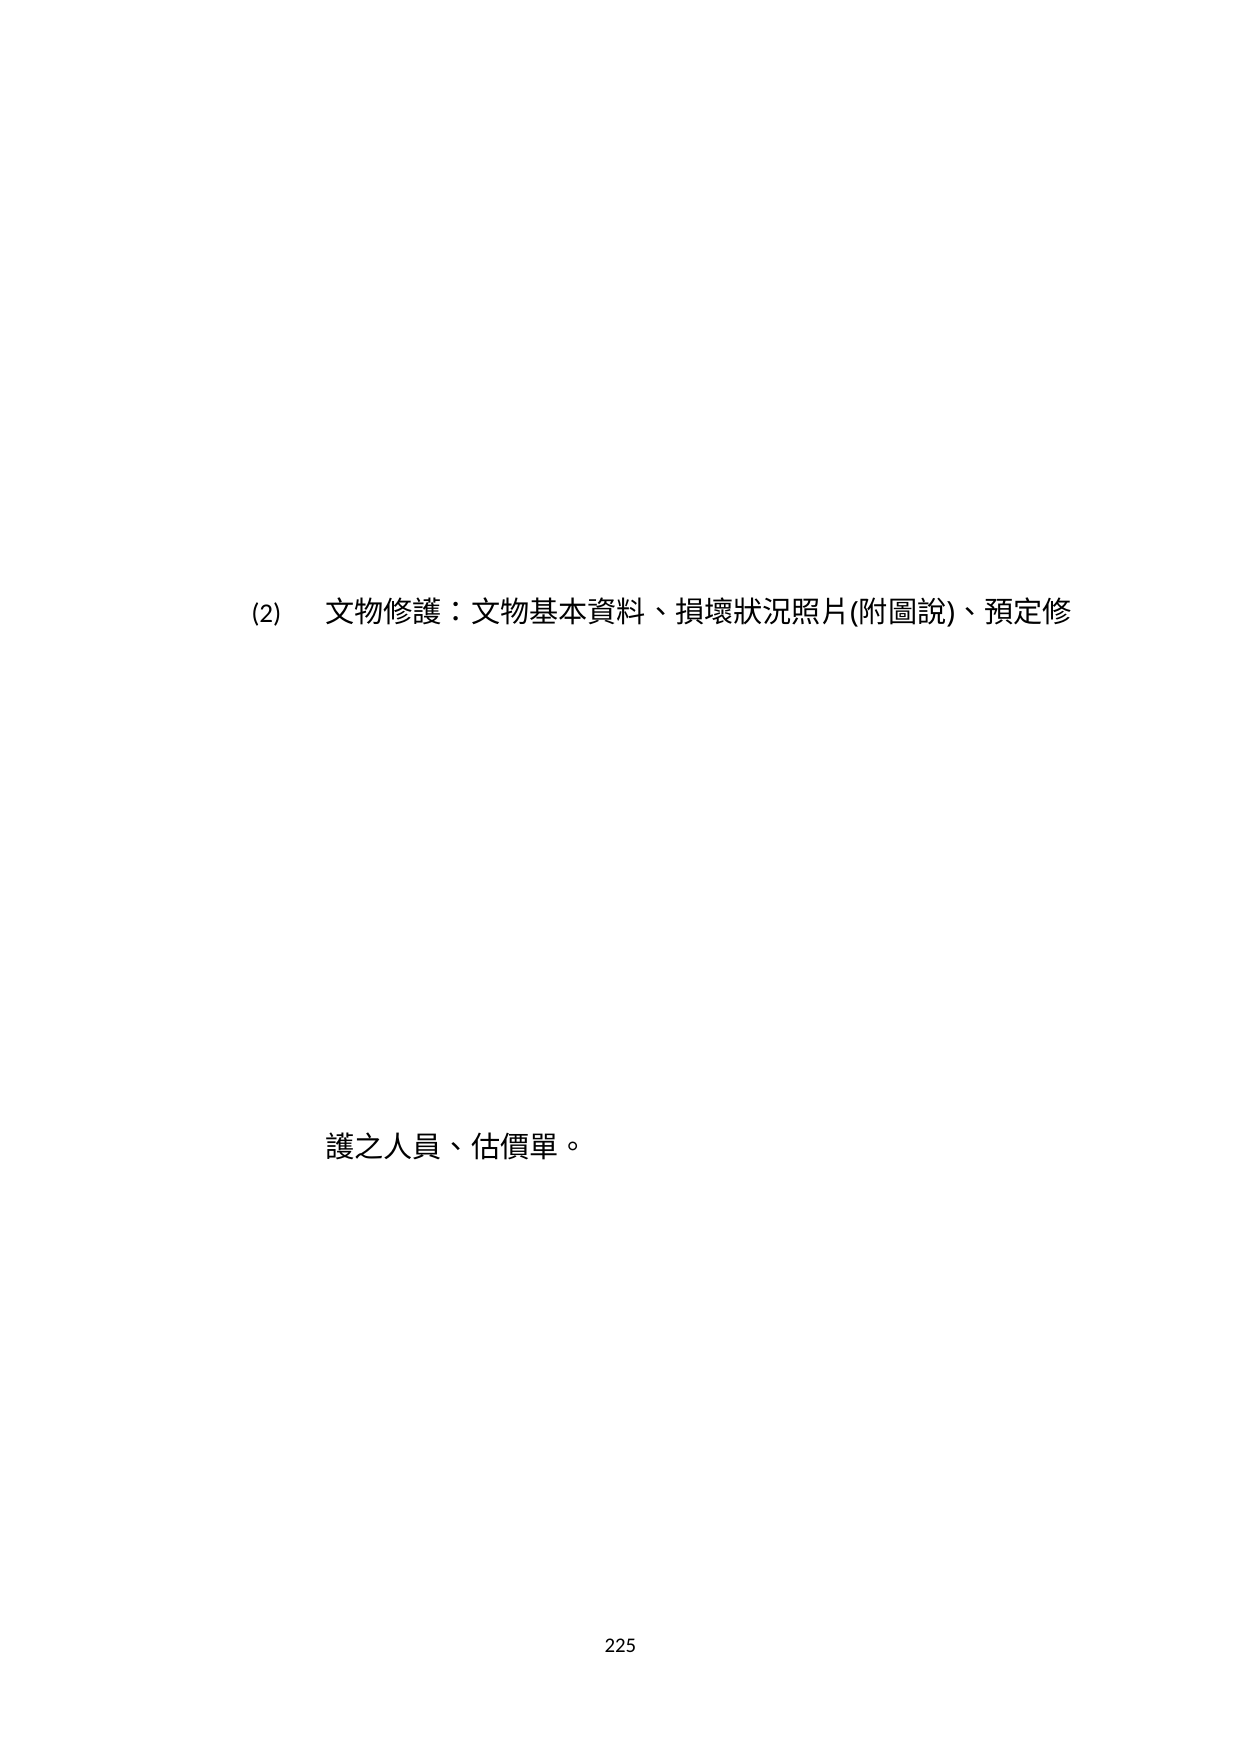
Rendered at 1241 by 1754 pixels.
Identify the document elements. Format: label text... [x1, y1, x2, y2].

list 文物修護：文物基本資料、損壞狀況照片(附圖說)、預定修護之人員、估價單。 [251, 342, 1078, 1412]
